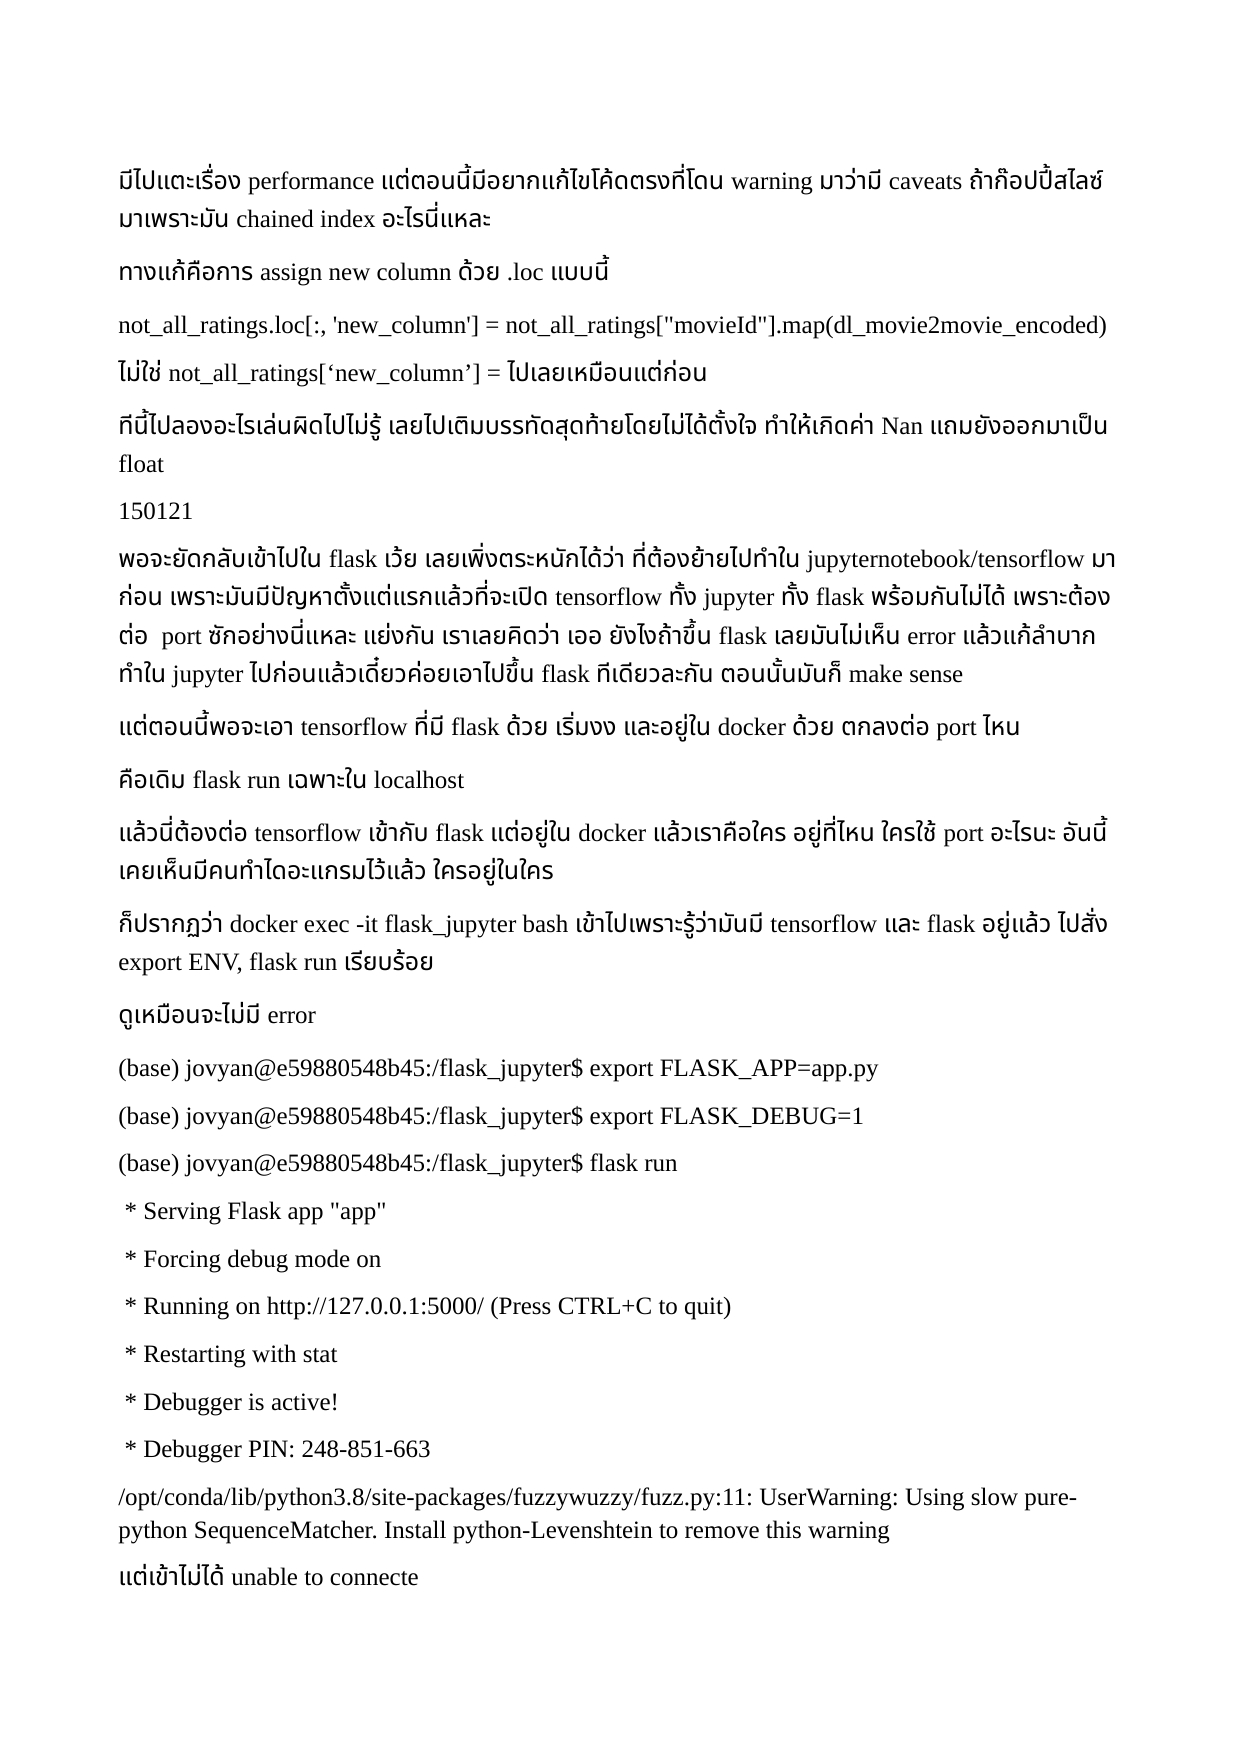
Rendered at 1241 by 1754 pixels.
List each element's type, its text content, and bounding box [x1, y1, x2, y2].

text ไม่ใช่ not_all_ratings[‘new_column’] = ไปเลยเหมือนแต่ก่อน [118, 358, 1122, 391]
text * Running on http://127.0.0.1:5000/ (Press CTRL+C to quit) [118, 1291, 1122, 1320]
text แล้วนี่ต้องต่อ tensorflow เข้ากับ flask แต่อยู่ใน docker แล้วเราคือใคร อยู่ที่ไหน ใครใช้ port อะไรนะ อันนี้เคยเห็นมีคนทำไดอะแกรมไว้แล้ว ใครอยู่ในใคร [118, 818, 1122, 889]
text 150121 [118, 496, 1122, 525]
text * Debugger PIN: 248-851-663 [118, 1434, 1122, 1463]
text มีไปแตะเรื่อง performance แต่ตอนนี้มีอยากแก้ไขโค้ดตรงที่โดน warning มาว่ามี caveats ถ้าก๊อปปี้สไลซ์มาเพราะมัน chained index อะไรนี่แหละ [118, 166, 1122, 238]
text * Serving Flask app "app" [118, 1196, 1122, 1225]
text /opt/conda/lib/python3.8/site-packages/fuzzywuzzy/fuzz.py:11: UserWarning: Using slow pure-python SequenceMatcher. Install python-Levenshtein to remove this warning [118, 1482, 1122, 1543]
text (base) jovyan@e59880548b45:/flask_jupyter$ export FLASK_DEBUG=1 [118, 1101, 1122, 1130]
text * Forcing debug mode on [118, 1244, 1122, 1272]
text พอจะยัดกลับเข้าไปใน flask เว้ย เลยเพิ่งตระหนักได้ว่า ที่ต้องย้ายไปทำใน jupyternotebook/tensorflow มาก่อน เพราะมันมีปัญหาตั้งแต่แรกแล้วที่จะเปิด tensorflow ทั้ง jupyter ทั้ง flask พร้อมกันไม่ได้ เพราะต้องต่อ port ซักอย่างนี่แหละ แย่งกัน เราเลยคิดว่า เออ ยังไงถ้าขึ้น flask เลยมันไม่เห็น error แล้วแก้ลำบาก ทำใน jupyter ไปก่อนแล้วเดี๋ยวค่อยเอาไปขึ้น flask ทีเดียวละกัน ตอนนั้นมันก็ make sense [118, 544, 1122, 693]
text ทีนี้ไปลองอะไรเล่นผิดไปไม่รู้ เลยไปเติมบรรทัดสุดท้ายโดยไม่ได้ตั้งใจ ทำให้เกิดค่า Nan แถมยังออกมาเป็น float [118, 411, 1122, 478]
text not_all_ratings.loc[:, 'new_column'] = not_all_ratings["movieId"].map(dl_movie2movie_encoded) [118, 310, 1122, 339]
text ก็ปรากฏว่า docker exec -it flask_jupyter bash เข้าไปเพราะรู้ว่ามันมี tensorflow และ flask อยู่แล้ว ไปสั่ง export ENV, flask run เรียบร้อย [118, 909, 1122, 981]
text ทางแก้คือการ assign new column ด้วย .loc แบบนี้ [118, 257, 1122, 291]
text แต่ตอนนี้พอจะเอา tensorflow ที่มี flask ด้วย เริ่มงง และอยู่ใน docker ด้วย ตกลงต่อ port ไหน [118, 712, 1122, 746]
text * Restarting with stat [118, 1339, 1122, 1368]
text (base) jovyan@e59880548b45:/flask_jupyter$ export FLASK_APP=app.py [118, 1053, 1122, 1082]
text คือเดิม flask run เฉพาะใน localhost [118, 765, 1122, 799]
text ดูเหมือนจะไม่มี error [118, 1000, 1122, 1034]
text * Debugger is active! [118, 1387, 1122, 1415]
text (base) jovyan@e59880548b45:/flask_jupyter$ flask run [118, 1148, 1122, 1177]
text แต่เข้าไม่ได้ unable to connecte [118, 1562, 1122, 1596]
